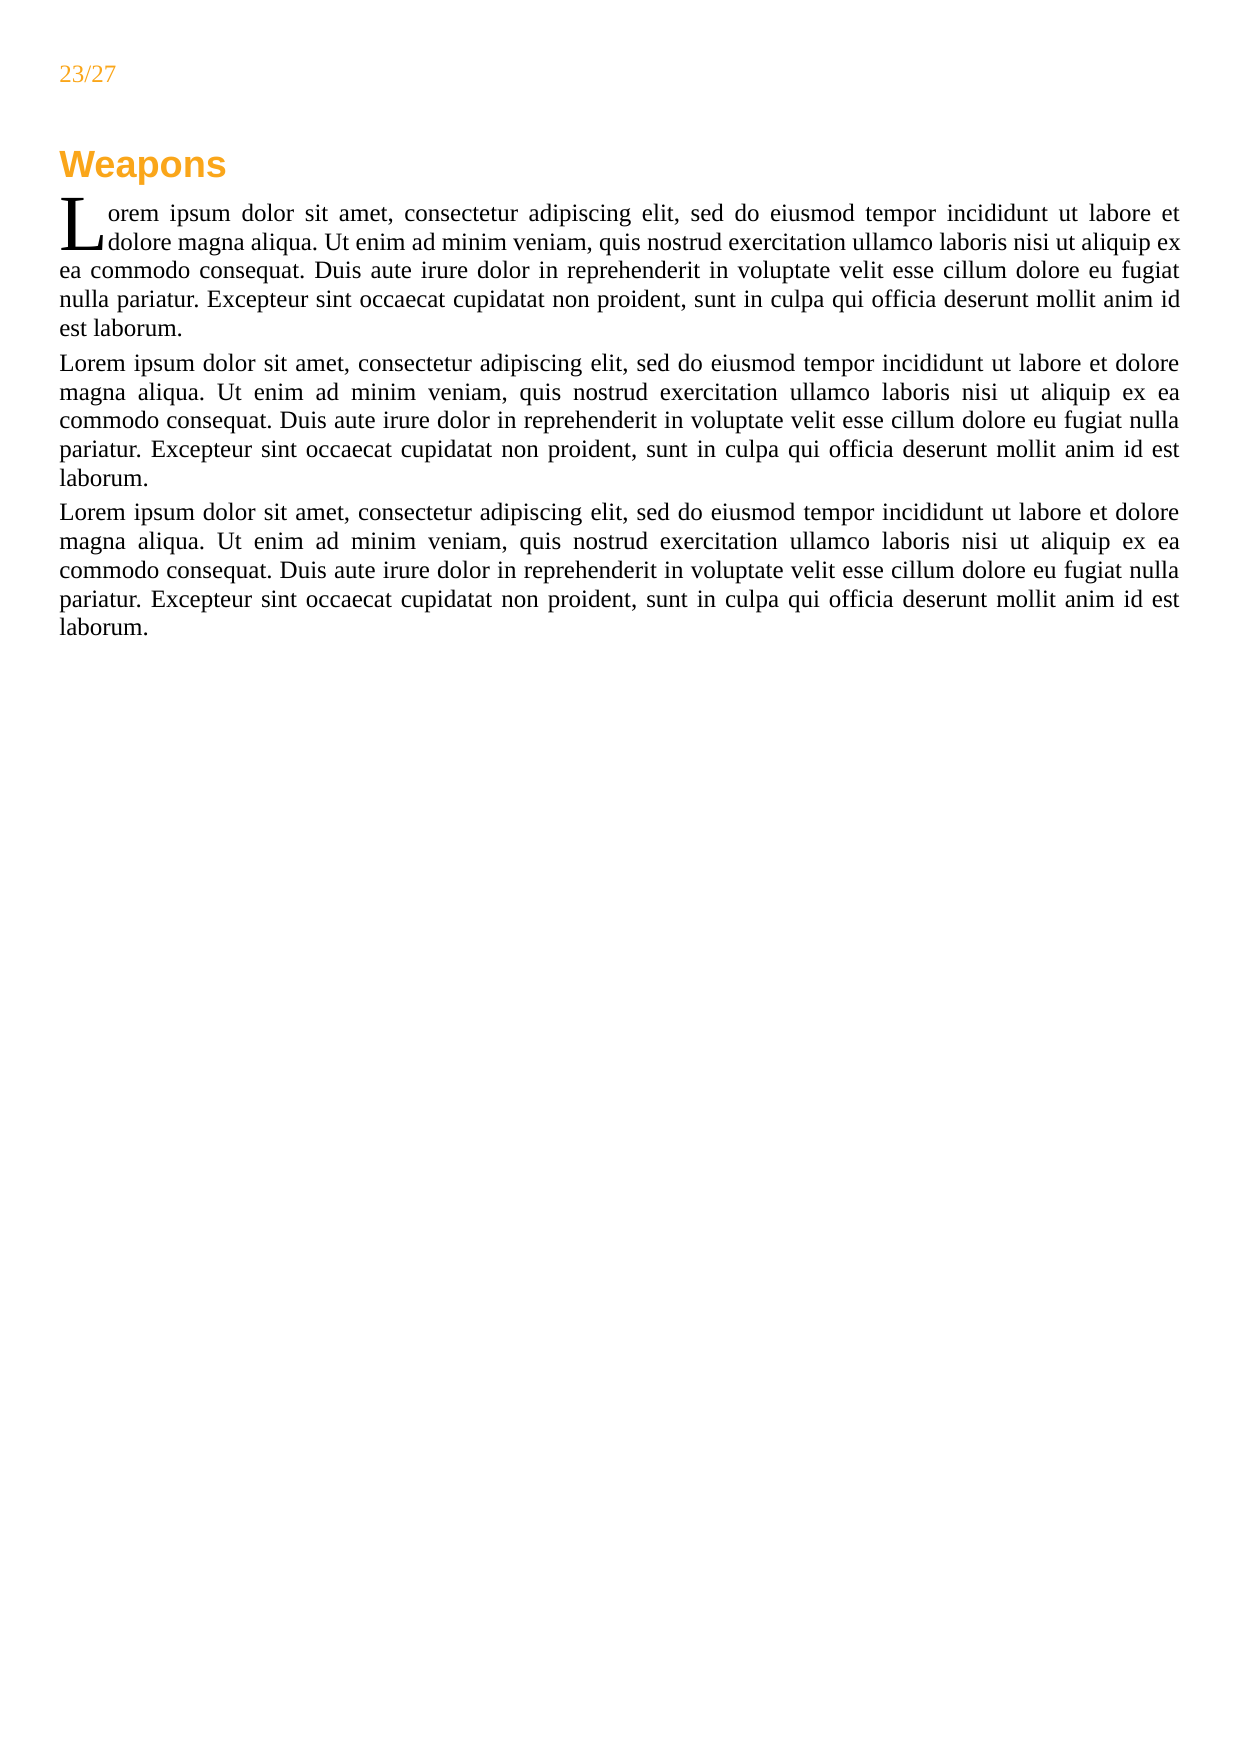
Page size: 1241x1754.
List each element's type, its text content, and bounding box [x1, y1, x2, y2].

text Lorem ipsum dolor sit amet, consectetur adipiscing elit, sed do eiusmod tempor incididunt ut labore et dolore magna aliqua. Ut enim ad minim veniam, quis nostrud exercitation ullamco laboris nisi ut aliquip ex ea commodo consequat. Duis aute irure dolor in reprehenderit in voluptate velit esse cillum dolore eu fugiat nulla pariatur. Excepteur sint occaecat cupidatat non proident, sunt in culpa qui officia deserunt mollit anim id est laborum. [59, 497, 1181, 641]
text Lorem ipsum dolor sit amet, consectetur adipiscing elit, sed do eiusmod tempor incididunt ut labore et dolore magna aliqua. Ut enim ad minim veniam, quis nostrud exercitation ullamco laboris nisi ut aliquip ex ea commodo consequat. Duis aute irure dolor in reprehenderit in voluptate velit esse cillum dolore eu fugiat nulla pariatur. Excepteur sint occaecat cupidatat non proident, sunt in culpa qui officia deserunt mollit anim id est laborum. [59, 198, 1181, 342]
text Lorem ipsum dolor sit amet, consectetur adipiscing elit, sed do eiusmod tempor incididunt ut labore et dolore magna aliqua. Ut enim ad minim veniam, quis nostrud exercitation ullamco laboris nisi ut aliquip ex ea commodo consequat. Duis aute irure dolor in reprehenderit in voluptate velit esse cillum dolore eu fugiat nulla pariatur. Excepteur sint occaecat cupidatat non proident, sunt in culpa qui officia deserunt mollit anim id est laborum. [59, 348, 1181, 492]
subtitle Weapons [59, 142, 1181, 186]
